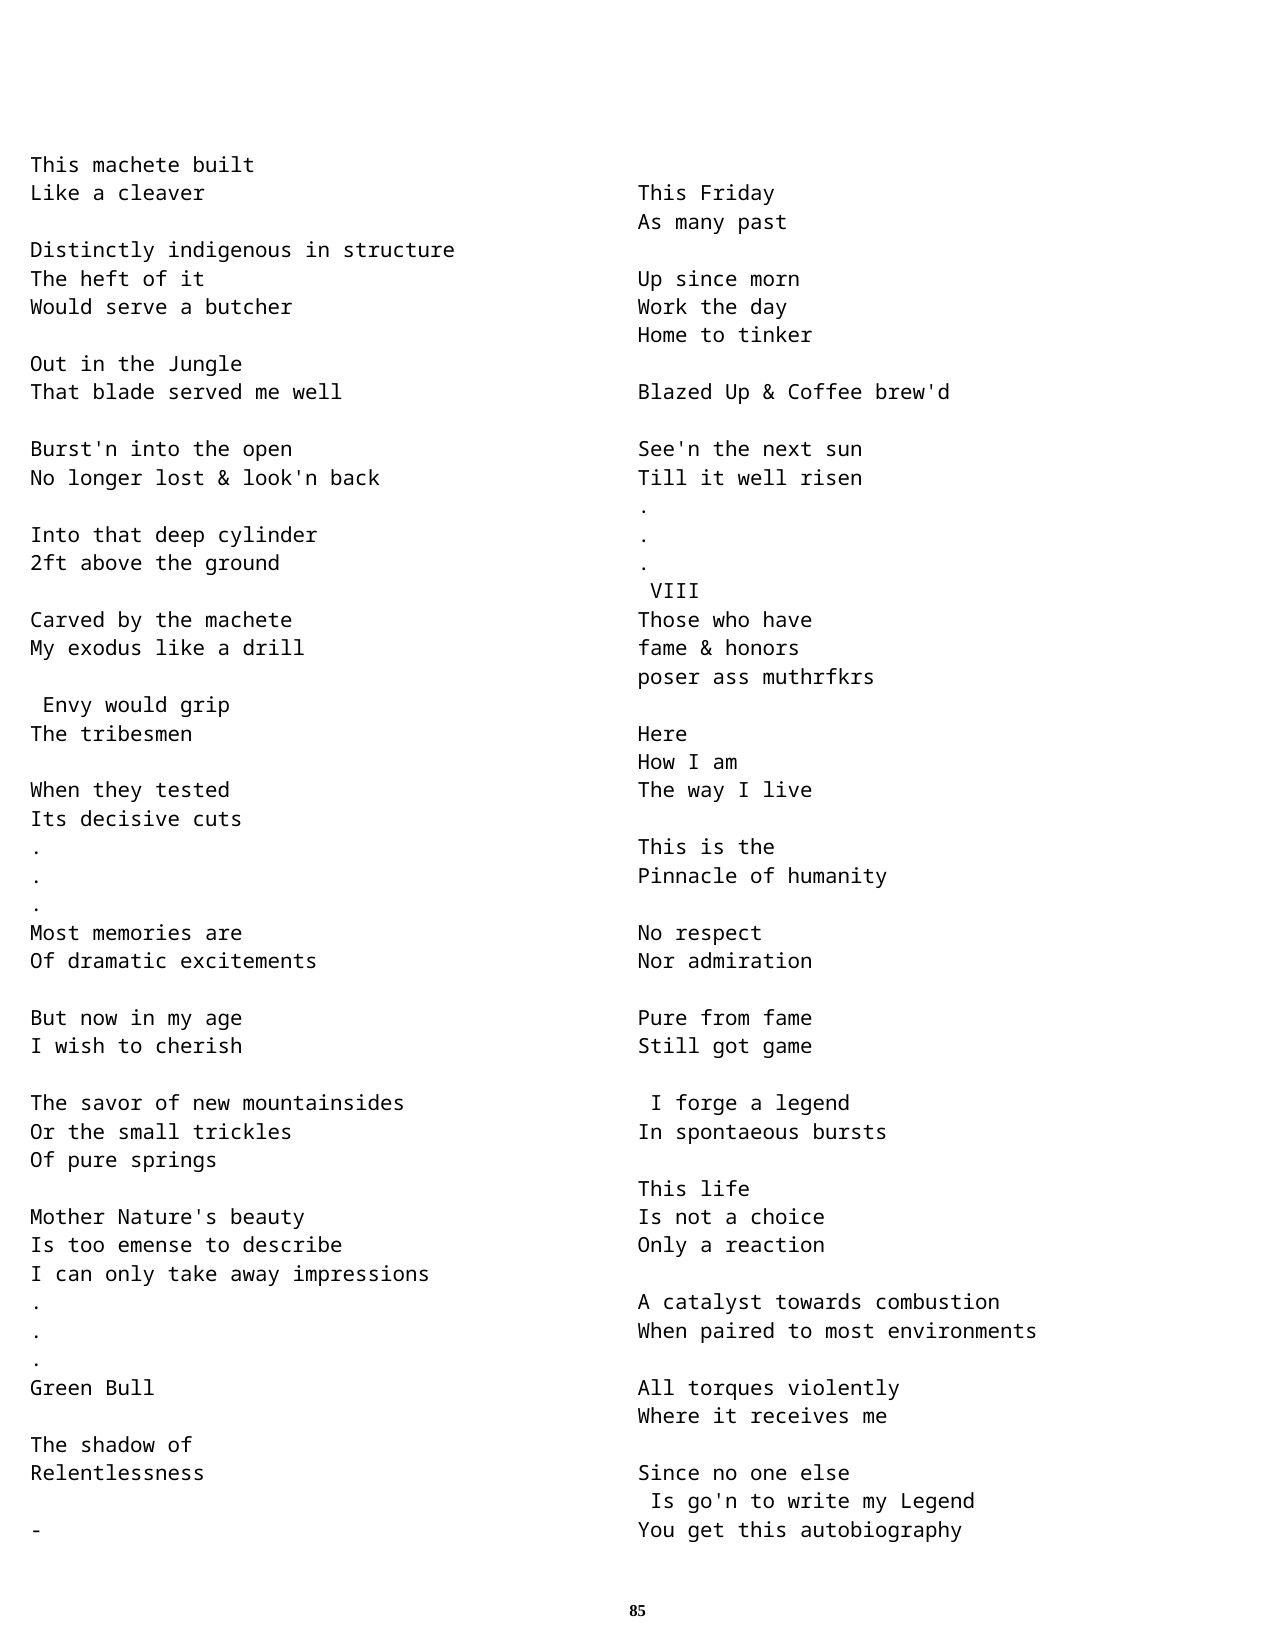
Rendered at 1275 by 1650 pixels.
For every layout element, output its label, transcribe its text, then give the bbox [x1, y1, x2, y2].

text The shadow of [30, 1430, 637, 1458]
text This machete built [30, 150, 637, 178]
text poser ass muthrfkrs [637, 662, 1245, 690]
text Green Bull [30, 1373, 637, 1401]
text This is the [637, 832, 1245, 861]
text As many past [637, 207, 1245, 235]
text When paired to most environments [637, 1316, 1245, 1344]
text Still got game [637, 1032, 1245, 1060]
text No respect [637, 918, 1245, 946]
text Distinctly indigenous in structure [30, 235, 637, 264]
text Only a reaction [637, 1231, 1245, 1259]
text . [637, 520, 1245, 548]
text A catalyst towards combustion [637, 1287, 1245, 1316]
text This life [637, 1174, 1245, 1202]
text Blazed Up & Coffee brew'd [637, 377, 1245, 406]
text When they tested [30, 776, 637, 804]
text . [30, 832, 637, 861]
text But now in my age [30, 1003, 637, 1032]
text Burst'n into the open [30, 434, 637, 463]
text The way I live [637, 776, 1245, 804]
text . [30, 1316, 637, 1344]
text Relentlessness [30, 1458, 637, 1487]
text Into that deep cylinder [30, 520, 637, 548]
text Envy would grip [30, 690, 637, 719]
text - [30, 1515, 637, 1543]
text Carved by the machete [30, 605, 637, 633]
text Home to tinker [637, 321, 1245, 349]
text Where it receives me [637, 1401, 1245, 1430]
text Those who have [637, 605, 1245, 633]
text You get this autobiography [637, 1515, 1245, 1543]
text . [30, 1344, 637, 1373]
text Of dramatic excitements [30, 946, 637, 975]
text Like a cleaver [30, 178, 637, 207]
text The tribesmen [30, 719, 637, 747]
text That blade served me well [30, 377, 637, 406]
text Mother Nature's beauty [30, 1202, 637, 1231]
text In spontaeous bursts [637, 1117, 1245, 1145]
text The heft of it [30, 264, 637, 292]
text Is too emense to describe [30, 1231, 637, 1259]
text How I am [637, 747, 1245, 776]
text . [30, 889, 637, 918]
text Work the day [637, 292, 1245, 321]
text My exodus like a drill [30, 633, 637, 662]
text Is go'n to write my Legend [637, 1487, 1245, 1515]
text All torques violently [637, 1373, 1245, 1401]
text I can only take away impressions [30, 1259, 637, 1287]
text Up since morn [637, 264, 1245, 292]
text . [637, 548, 1245, 577]
text This Friday [637, 178, 1245, 207]
text Or the small trickles [30, 1117, 637, 1145]
text Out in the Jungle [30, 349, 637, 377]
text 2ft above the ground [30, 548, 637, 577]
text fame & honors [637, 633, 1245, 662]
text I wish to cherish [30, 1032, 637, 1060]
text I forge a legend [637, 1088, 1245, 1117]
text Its decisive cuts [30, 804, 637, 832]
text Till it well risen [637, 463, 1245, 491]
text VIII [637, 577, 1245, 605]
text The savor of new mountainsides [30, 1088, 637, 1117]
text Pure from fame [637, 1003, 1245, 1032]
text . [30, 861, 637, 889]
text Here [637, 719, 1245, 747]
text No longer lost & look'n back [30, 463, 637, 491]
text Is not a choice [637, 1202, 1245, 1231]
text See'n the next sun [637, 434, 1245, 463]
text Of pure springs [30, 1145, 637, 1174]
text Since no one else [637, 1458, 1245, 1487]
text Most memories are [30, 918, 637, 946]
text Would serve a butcher [30, 292, 637, 321]
text . [30, 1287, 637, 1316]
text . [637, 491, 1245, 520]
text Pinnacle of humanity [637, 861, 1245, 889]
text Nor admiration [637, 946, 1245, 975]
